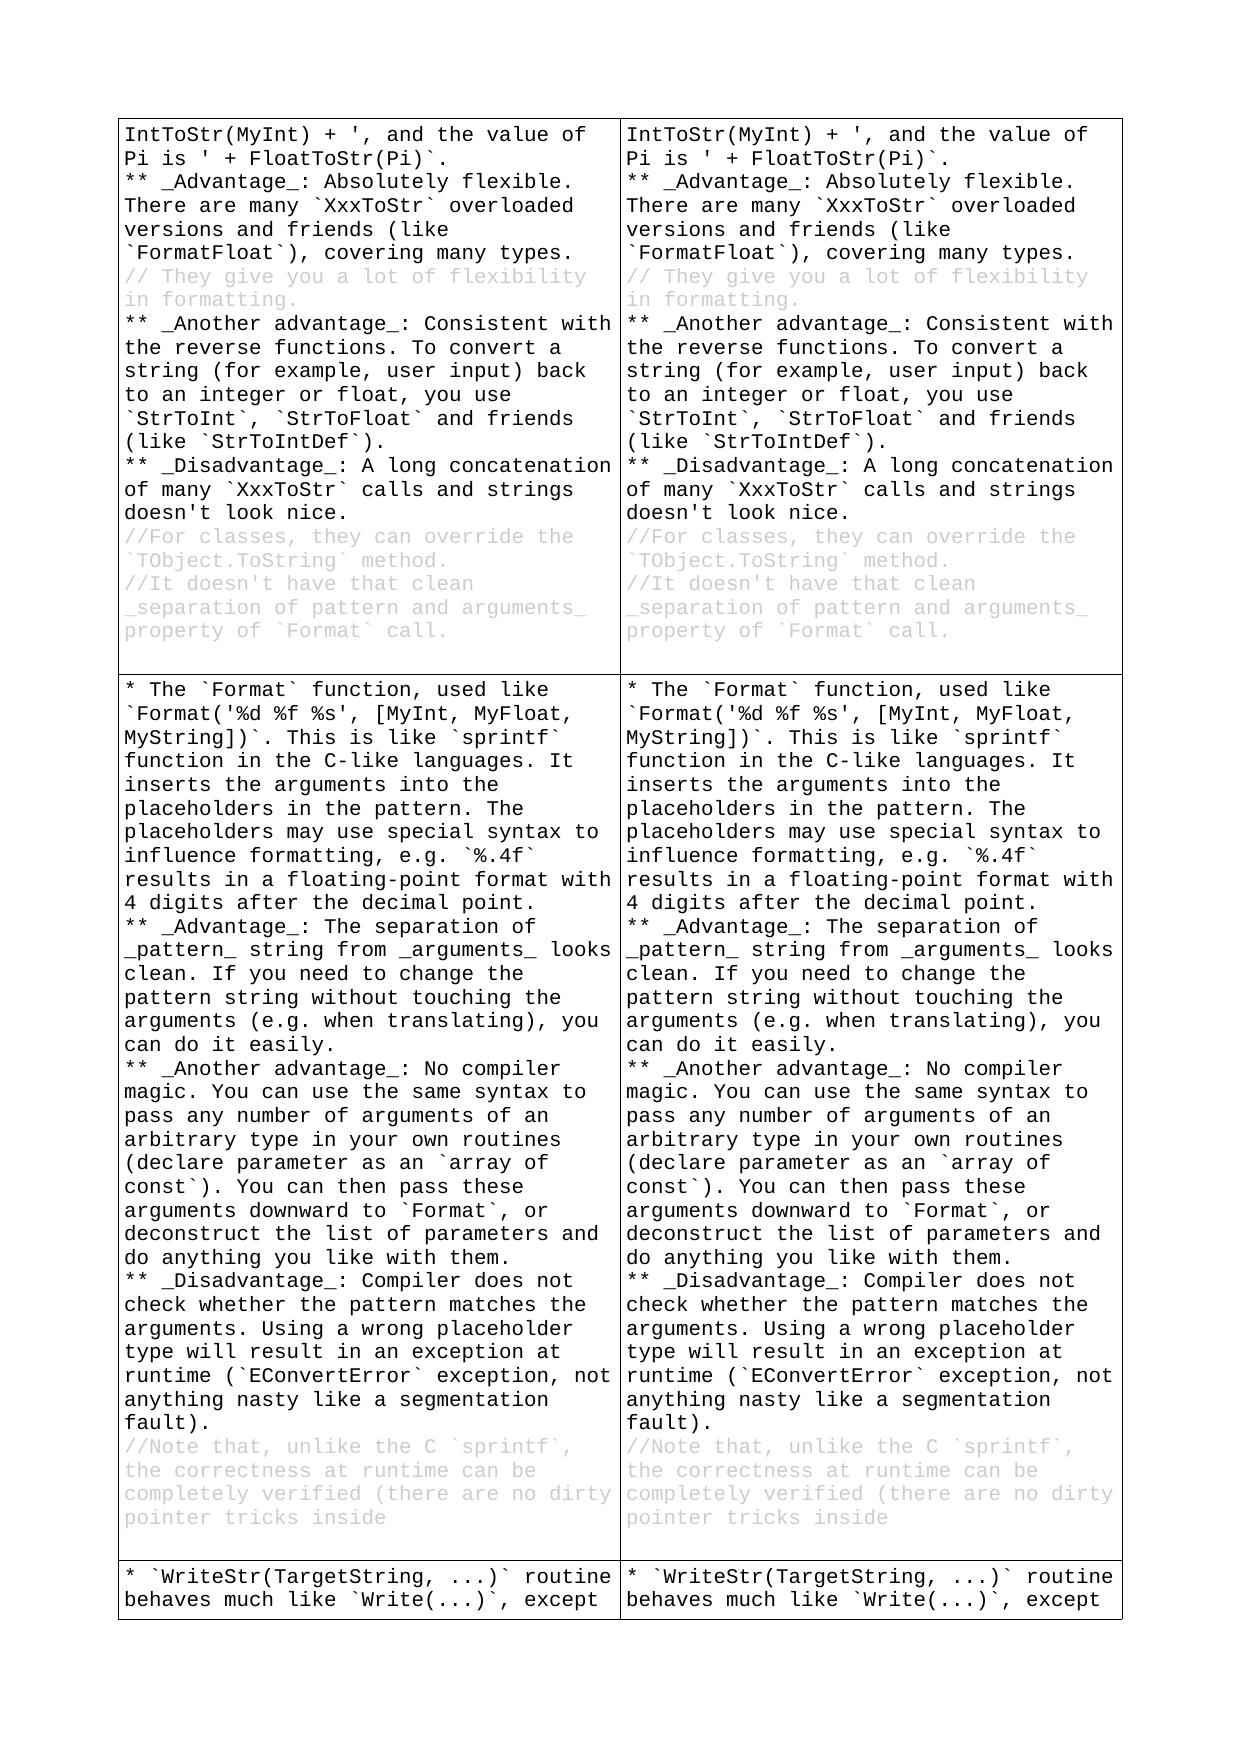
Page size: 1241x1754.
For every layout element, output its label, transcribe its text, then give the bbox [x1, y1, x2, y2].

table_cell * `WriteStr(TargetString, ...)` routine behaves much like `Write(...)`, except [621, 1561, 1122, 1619]
table_cell IntToStr(MyInt) + ', and the value of Pi is ' + FloatToStr(Pi)`. ** _Advantage_: Absolutely flexible. There are many `XxxToStr` overloaded versions and friends (like `FormatFloat`), covering many types. // They give you a lot of flexibility in formatting. ** _Another advantage_: Consistent with the reverse functions. To convert a string (for example, user input) back to an integer or float, you use `StrToInt`, `StrToFloat` and friends (like `StrToIntDef`). ** _Disadvantage_: A long concatenation of many `XxxToStr` calls and strings doesn't look nice. //For classes, they can override the `TObject.ToString` method. //It doesn't have that clean _separation of pattern and arguments_ property of `Format` call. [621, 119, 1122, 673]
table_cell IntToStr(MyInt) + ', and the value of Pi is ' + FloatToStr(Pi)`. ** _Advantage_: Absolutely flexible. There are many `XxxToStr` overloaded versions and friends (like `FormatFloat`), covering many types. // They give you a lot of flexibility in formatting. ** _Another advantage_: Consistent with the reverse functions. To convert a string (for example, user input) back to an integer or float, you use `StrToInt`, `StrToFloat` and friends (like `StrToIntDef`). ** _Disadvantage_: A long concatenation of many `XxxToStr` calls and strings doesn't look nice. //For classes, they can override the `TObject.ToString` method. //It doesn't have that clean _separation of pattern and arguments_ property of `Format` call. [119, 119, 620, 673]
table_cell * The `Format` function, used like `Format('%d %f %s', [MyInt, MyFloat, MyString])`. This is like `sprintf` function in the C-like languages. It inserts the arguments into the placeholders in the pattern. The placeholders may use special syntax to influence formatting, e.g. `%.4f` results in a floating-point format with 4 digits after the decimal point. ** _Advantage_: The separation of _pattern_ string from _arguments_ looks clean. If you need to change the pattern string without touching the arguments (e.g. when translating), you can do it easily. ** _Another advantage_: No compiler magic. You can use the same syntax to pass any number of arguments of an arbitrary type in your own routines (declare parameter as an `array of const`). You can then pass these arguments downward to `Format`, or deconstruct the list of parameters and do anything you like with them. ** _Disadvantage_: Compiler does not check whether the pattern matches the arguments. Using a wrong placeholder type will result in an exception at runtime (`EConvertError` exception, not anything nasty like a segmentation fault). //Note that, unlike the C `sprintf`, the correctness at runtime can be completely verified (there are no dirty pointer tricks inside [621, 675, 1122, 1560]
table_cell * The `Format` function, used like `Format('%d %f %s', [MyInt, MyFloat, MyString])`. This is like `sprintf` function in the C-like languages. It inserts the arguments into the placeholders in the pattern. The placeholders may use special syntax to influence formatting, e.g. `%.4f` results in a floating-point format with 4 digits after the decimal point. ** _Advantage_: The separation of _pattern_ string from _arguments_ looks clean. If you need to change the pattern string without touching the arguments (e.g. when translating), you can do it easily. ** _Another advantage_: No compiler magic. You can use the same syntax to pass any number of arguments of an arbitrary type in your own routines (declare parameter as an `array of const`). You can then pass these arguments downward to `Format`, or deconstruct the list of parameters and do anything you like with them. ** _Disadvantage_: Compiler does not check whether the pattern matches the arguments. Using a wrong placeholder type will result in an exception at runtime (`EConvertError` exception, not anything nasty like a segmentation fault). //Note that, unlike the C `sprintf`, the correctness at runtime can be completely verified (there are no dirty pointer tricks inside [119, 675, 620, 1560]
table_cell * `WriteStr(TargetString, ...)` routine behaves much like `Write(...)`, except [119, 1561, 620, 1619]
